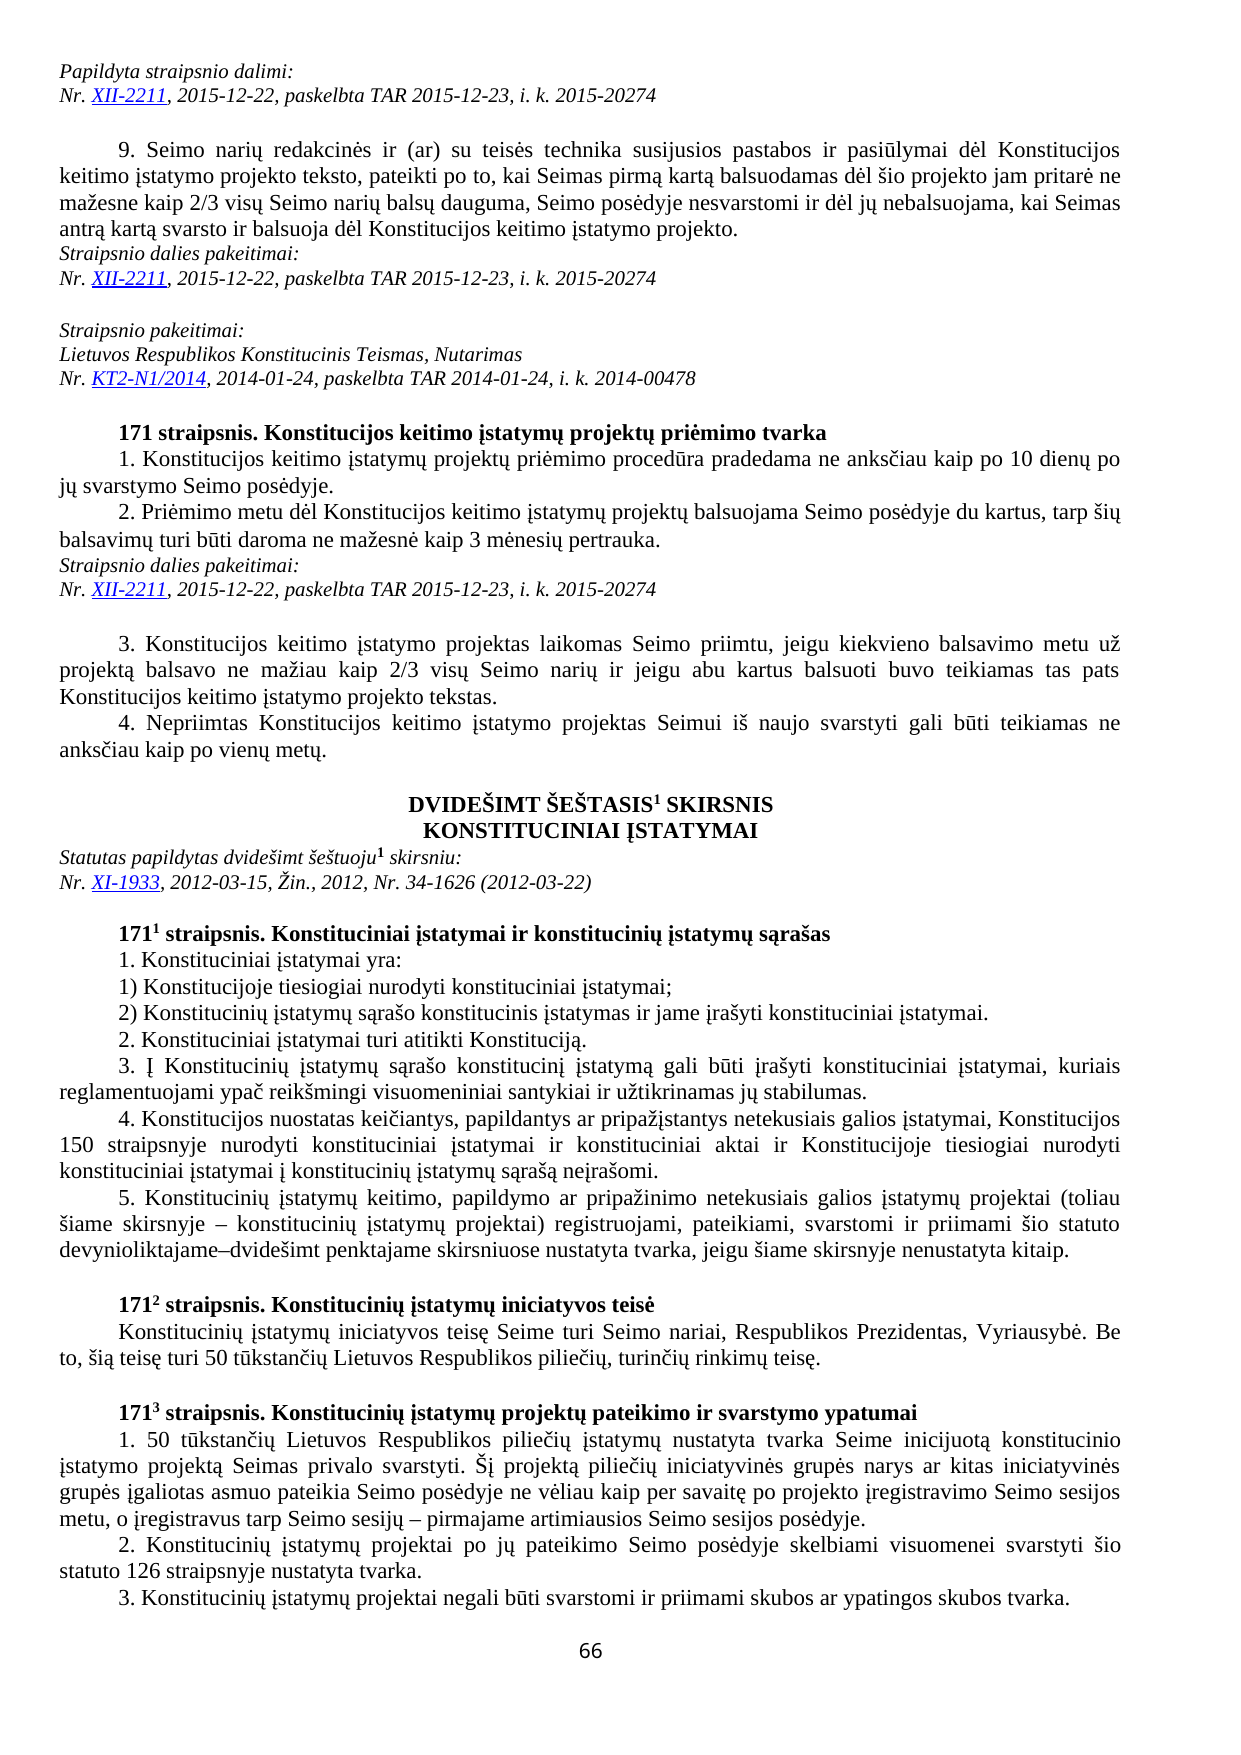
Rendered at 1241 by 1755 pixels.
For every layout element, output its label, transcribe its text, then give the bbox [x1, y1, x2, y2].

text 2) Konstitucinių įstatymų sąrašo konstitucinis įstatymas ir jame įrašyti konstituciniai įstatymai. [59, 999, 1122, 1026]
text 1. Konstituciniai įstatymai yra: [59, 947, 1122, 973]
text Straipsnio pakeitimai: [59, 318, 1122, 342]
text Nr. XII-2211, 2015-12-22, paskelbta TAR 2015-12-23, i. k. 2015-20274 [59, 83, 1122, 107]
text 171 straipsnis. Konstitucijos keitimo įstatymų projektų priėmimo tvarka [59, 419, 1122, 446]
text Nr. XII-2211, 2015-12-22, paskelbta TAR 2015-12-23, i. k. 2015-20274 [59, 265, 1122, 289]
text 9. Seimo narių redakcinės ir (ar) su teisės technika susijusios pastabos ir pasiūlymai dėl Konstitucijos keitimo įstatymo projekto teksto, pateikti po to, kai Seimas pirmą kartą balsuodamas dėl šio projekto jam pritarė ne mažesne kaip 2/3 visų Seimo narių balsų dauguma, Seimo posėdyje nesvarstomi ir dėl jų nebalsuojama, kai Seimas antrą kartą svarsto ir balsuoja dėl Konstitucijos keitimo įstatymo projekto. [59, 136, 1122, 241]
subtitle KONSTITUCINIAI ĮSTATYMAI [59, 817, 1122, 843]
text 1713 straipsnis. Konstitucinių įstatymų projektų pateikimo ir svarstymo ypatumai [118, 1399, 1122, 1426]
text Statutas papildytas dvidešimt šeštuoju1 skirsniu: [59, 843, 1122, 870]
text 2. Konstitucinių įstatymų projektai po jų pateikimo Seimo posėdyje skelbiami visuomenei svarstyti šio statuto 126 straipsnyje nustatyta tvarka. [59, 1531, 1122, 1584]
text 5. Konstitucinių įstatymų keitimo, papildymo ar pripažinimo netekusiais galios įstatymų projektai (toliau šiame skirsnyje – konstitucinių įstatymų projektai) registruojami, pateikiami, svarstomi ir priimami šio statuto devynioliktajame–dvidešimt penktajame skirsniuose nustatyta tvarka, jeigu šiame skirsnyje nenustatyta kitaip. [59, 1184, 1122, 1263]
text 1. Konstitucijos keitimo įstatymų projektų priėmimo procedūra pradedama ne anksčiau kaip po 10 dienų po jų svarstymo Seimo posėdyje. [59, 446, 1122, 498]
text Straipsnio dalies pakeitimai: [59, 553, 1122, 577]
text 3. Konstitucinių įstatymų projektai negali būti svarstomi ir priimami skubos ar ypatingos skubos tvarka. [59, 1584, 1122, 1610]
text Straipsnio dalies pakeitimai: [59, 241, 1122, 265]
text 4. Nepriimtas Konstitucijos keitimo įstatymo projektas Seimui iš naujo svarstyti gali būti teikiamas ne anksčiau kaip po vienų metų. [59, 709, 1122, 762]
text Papildyta straipsnio dalimi: [59, 59, 1122, 83]
text Nr. XII-2211, 2015-12-22, paskelbta TAR 2015-12-23, i. k. 2015-20274 [59, 577, 1122, 601]
text 1712 straipsnis. Konstitucinių įstatymų iniciatyvos teisė [59, 1292, 1122, 1318]
text 2. Konstituciniai įstatymai turi atitikti Konstituciją. [59, 1026, 1122, 1052]
text Nr. XI-1933, 2012-03-15, Žin., 2012, Nr. 34-1626 (2012-03-22) [59, 870, 1122, 894]
text 1711 straipsnis. Konstituciniai įstatymai ir konstitucinių įstatymų sąrašas [59, 920, 1122, 947]
text DVIDEŠIMT ŠEŠTASIS1 SKIRSNIS [59, 791, 1122, 817]
text Nr. KT2-N1/2014, 2014-01-24, paskelbta TAR 2014-01-24, i. k. 2014-00478 [59, 366, 1122, 390]
text 1. 50 tūkstančių Lietuvos Respublikos piliečių įstatymų nustatyta tvarka Seime inicijuotą konstitucinio įstatymo projektą Seimas privalo svarstyti. Šį projektą piliečių iniciatyvinės grupės narys ar kitas iniciatyvinės grupės įgaliotas asmuo pateikia Seimo posėdyje ne vėliau kaip per savaitę po projekto įregistravimo Seimo sesijos metu, o įregistravus tarp Seimo sesijų – pirmajame artimiausios Seimo sesijos posėdyje. [59, 1426, 1122, 1531]
text 3. Į Konstitucinių įstatymų sąrašo konstitucinį įstatymą gali būti įrašyti konstituciniai įstatymai, kuriais reglamentuojami ypač reikšmingi visuomeniniai santykiai ir užtikrinamas jų stabilumas. [59, 1052, 1122, 1105]
text 3. Konstitucijos keitimo įstatymo projektas laikomas Seimo priimtu, jeigu kiekvieno balsavimo metu už projektą balsavo ne mažiau kaip 2/3 visų Seimo narių ir jeigu abu kartus balsuoti buvo teikiamas tas pats Konstitucijos keitimo įstatymo projekto tekstas. [59, 630, 1122, 709]
text 4. Konstitucijos nuostatas keičiantys, papildantys ar pripažįstantys netekusiais galios įstatymai, Konstitucijos 150 straipsnyje nurodyti konstituciniai įstatymai ir konstituciniai aktai ir Konstitucijoje tiesiogiai nurodyti konstituciniai įstatymai į konstitucinių įstatymų sąrašą neįrašomi. [59, 1105, 1122, 1184]
text 2. Priėmimo metu dėl Konstitucijos keitimo įstatymų projektų balsuojama Seimo posėdyje du kartus, tarp šių balsavimų turi būti daroma ne mažesnė kaip 3 mėnesių pertrauka. [59, 498, 1122, 553]
text Konstitucinių įstatymų iniciatyvos teisę Seime turi Seimo nariai, Respublikos Prezidentas, Vyriausybė. Be to, šią teisę turi 50 tūkstančių Lietuvos Respublikos piliečių, turinčių rinkimų teisę. [59, 1318, 1122, 1371]
text Lietuvos Respublikos Konstitucinis Teismas, Nutarimas [59, 342, 1122, 366]
text 1) Konstitucijoje tiesiogiai nurodyti konstituciniai įstatymai; [59, 973, 1122, 999]
